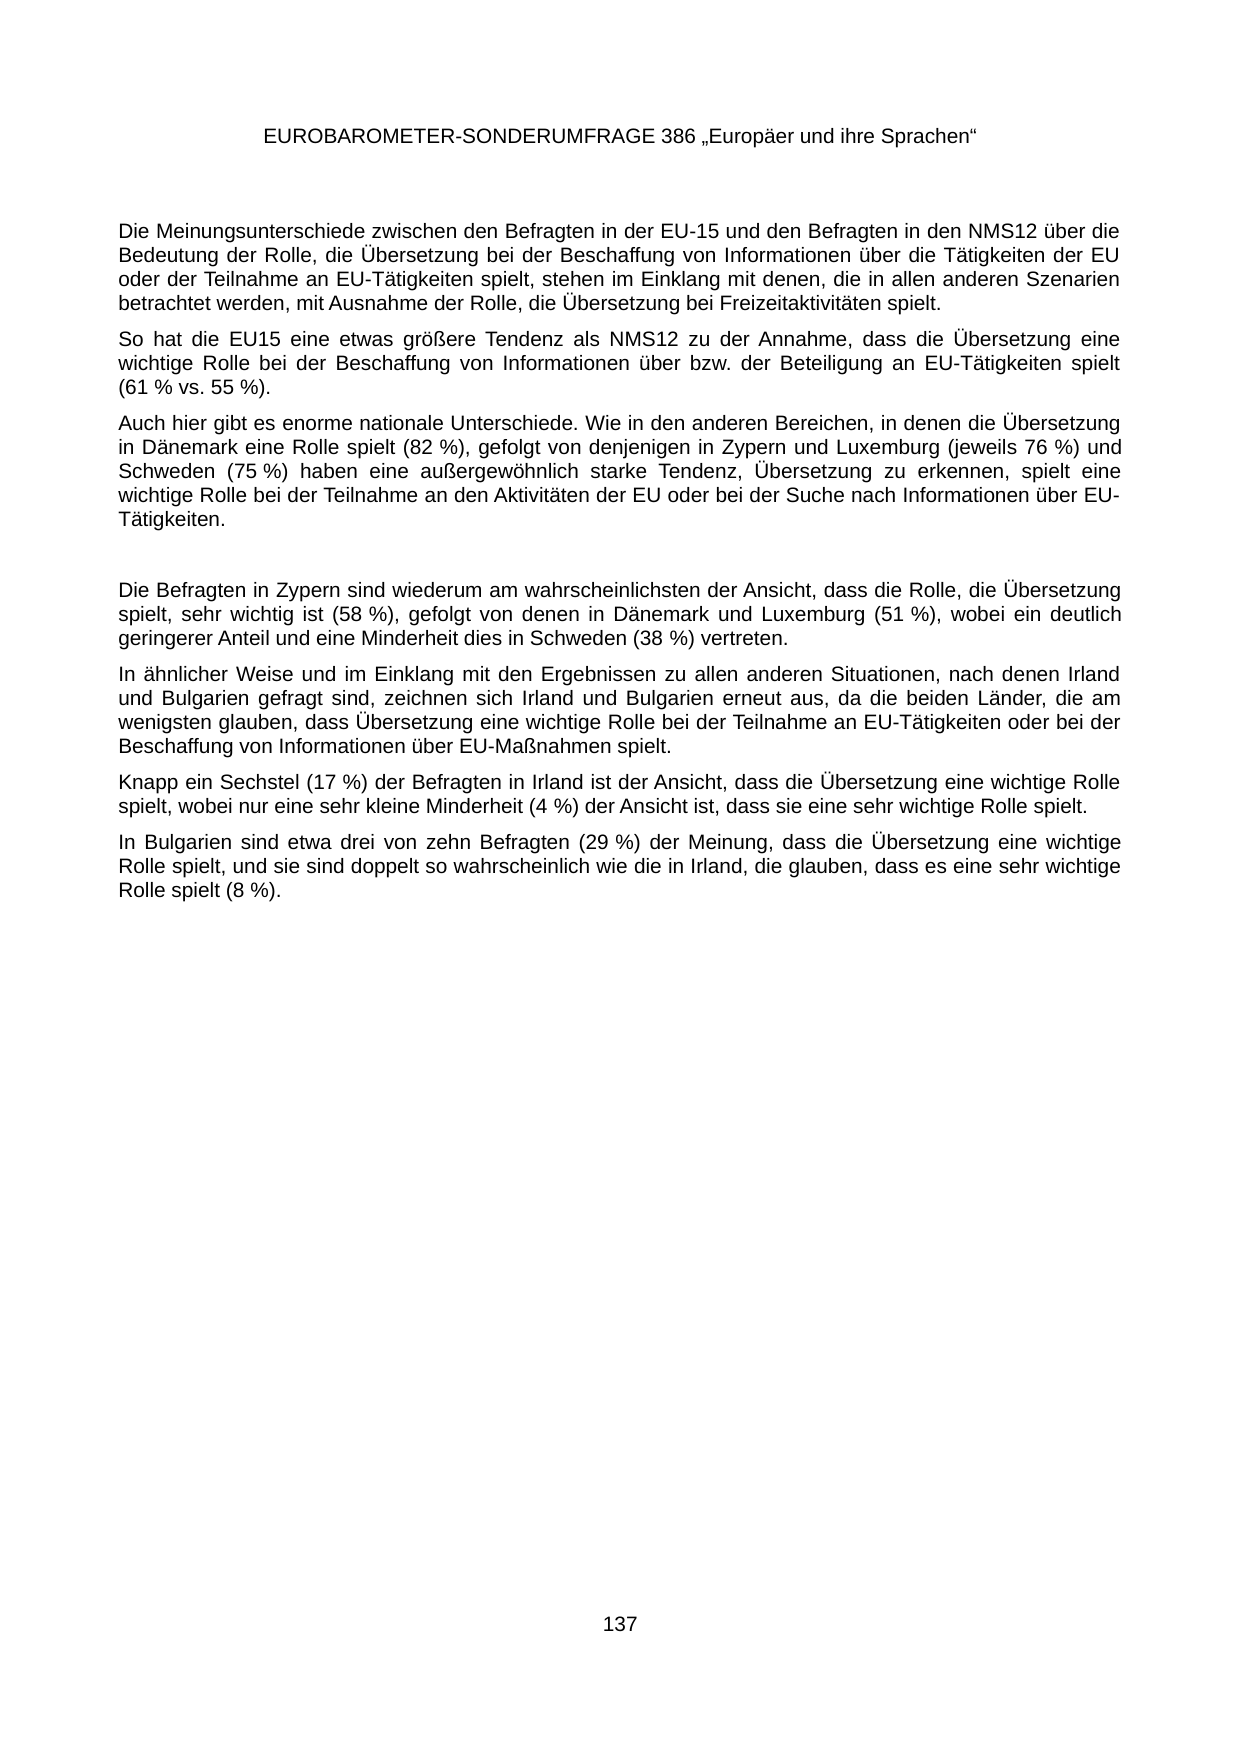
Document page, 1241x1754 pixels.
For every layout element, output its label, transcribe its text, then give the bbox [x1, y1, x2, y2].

text Auch hier gibt es enorme nationale Unterschiede. Wie in den anderen Bereichen, in denen die Übersetzung in Dänemark eine Rolle spielt (82 %), gefolgt von denjenigen in Zypern und Luxemburg (jeweils 76 %) und Schweden (75 %) haben eine außergewöhnlich starke Tendenz, Übersetzung zu erkennen, spielt eine wichtige Rolle bei der Teilnahme an den Aktivitäten der EU oder bei der Suche nach Informationen über EU-Tätigkeiten. [118, 411, 1122, 531]
text In Bulgarien sind etwa drei von zehn Befragten (29 %) der Meinung, dass die Übersetzung eine wichtige Rolle spielt, und sie sind doppelt so wahrscheinlich wie die in Irland, die glauben, dass es eine sehr wichtige Rolle spielt (8 %). [118, 829, 1122, 901]
text Knapp ein Sechstel (17 %) der Befragten in Irland ist der Ansicht, dass die Übersetzung eine wichtige Rolle spielt, wobei nur eine sehr kleine Minderheit (4 %) der Ansicht ist, dass sie eine sehr wichtige Rolle spielt. [118, 770, 1122, 818]
text In ähnlicher Weise und im Einklang mit den Ergebnissen zu allen anderen Situationen, nach denen Irland und Bulgarien gefragt sind, zeichnen sich Irland und Bulgarien erneut aus, da die beiden Länder, die am wenigsten glauben, dass Übersetzung eine wichtige Rolle bei der Teilnahme an EU-Tätigkeiten oder bei der Beschaffung von Informationen über EU-Maßnahmen spielt. [118, 662, 1122, 758]
text So hat die EU15 eine etwas größere Tendenz als NMS12 zu der Annahme, dass die Übersetzung eine wichtige Rolle bei der Beschaffung von Informationen über bzw. der Beteiligung an EU-Tätigkeiten spielt (61 % vs. 55 %). [118, 327, 1122, 399]
text Die Befragten in Zypern sind wiederum am wahrscheinlichsten der Ansicht, dass die Rolle, die Übersetzung spielt, sehr wichtig ist (58 %), gefolgt von denen in Dänemark und Luxemburg (51 %), wobei ein deutlich geringerer Anteil und eine Minderheit dies in Schweden (38 %) vertreten. [118, 578, 1122, 650]
text Die Meinungsunterschiede zwischen den Befragten in der EU-15 und den Befragten in den NMS12 über die Bedeutung der Rolle, die Übersetzung bei der Beschaffung von Informationen über die Tätigkeiten der EU oder der Teilnahme an EU-Tätigkeiten spielt, stehen im Einklang mit denen, die in allen anderen Szenarien betrachtet werden, mit Ausnahme der Rolle, die Übersetzung bei Freizeitaktivitäten spielt. [118, 219, 1122, 315]
